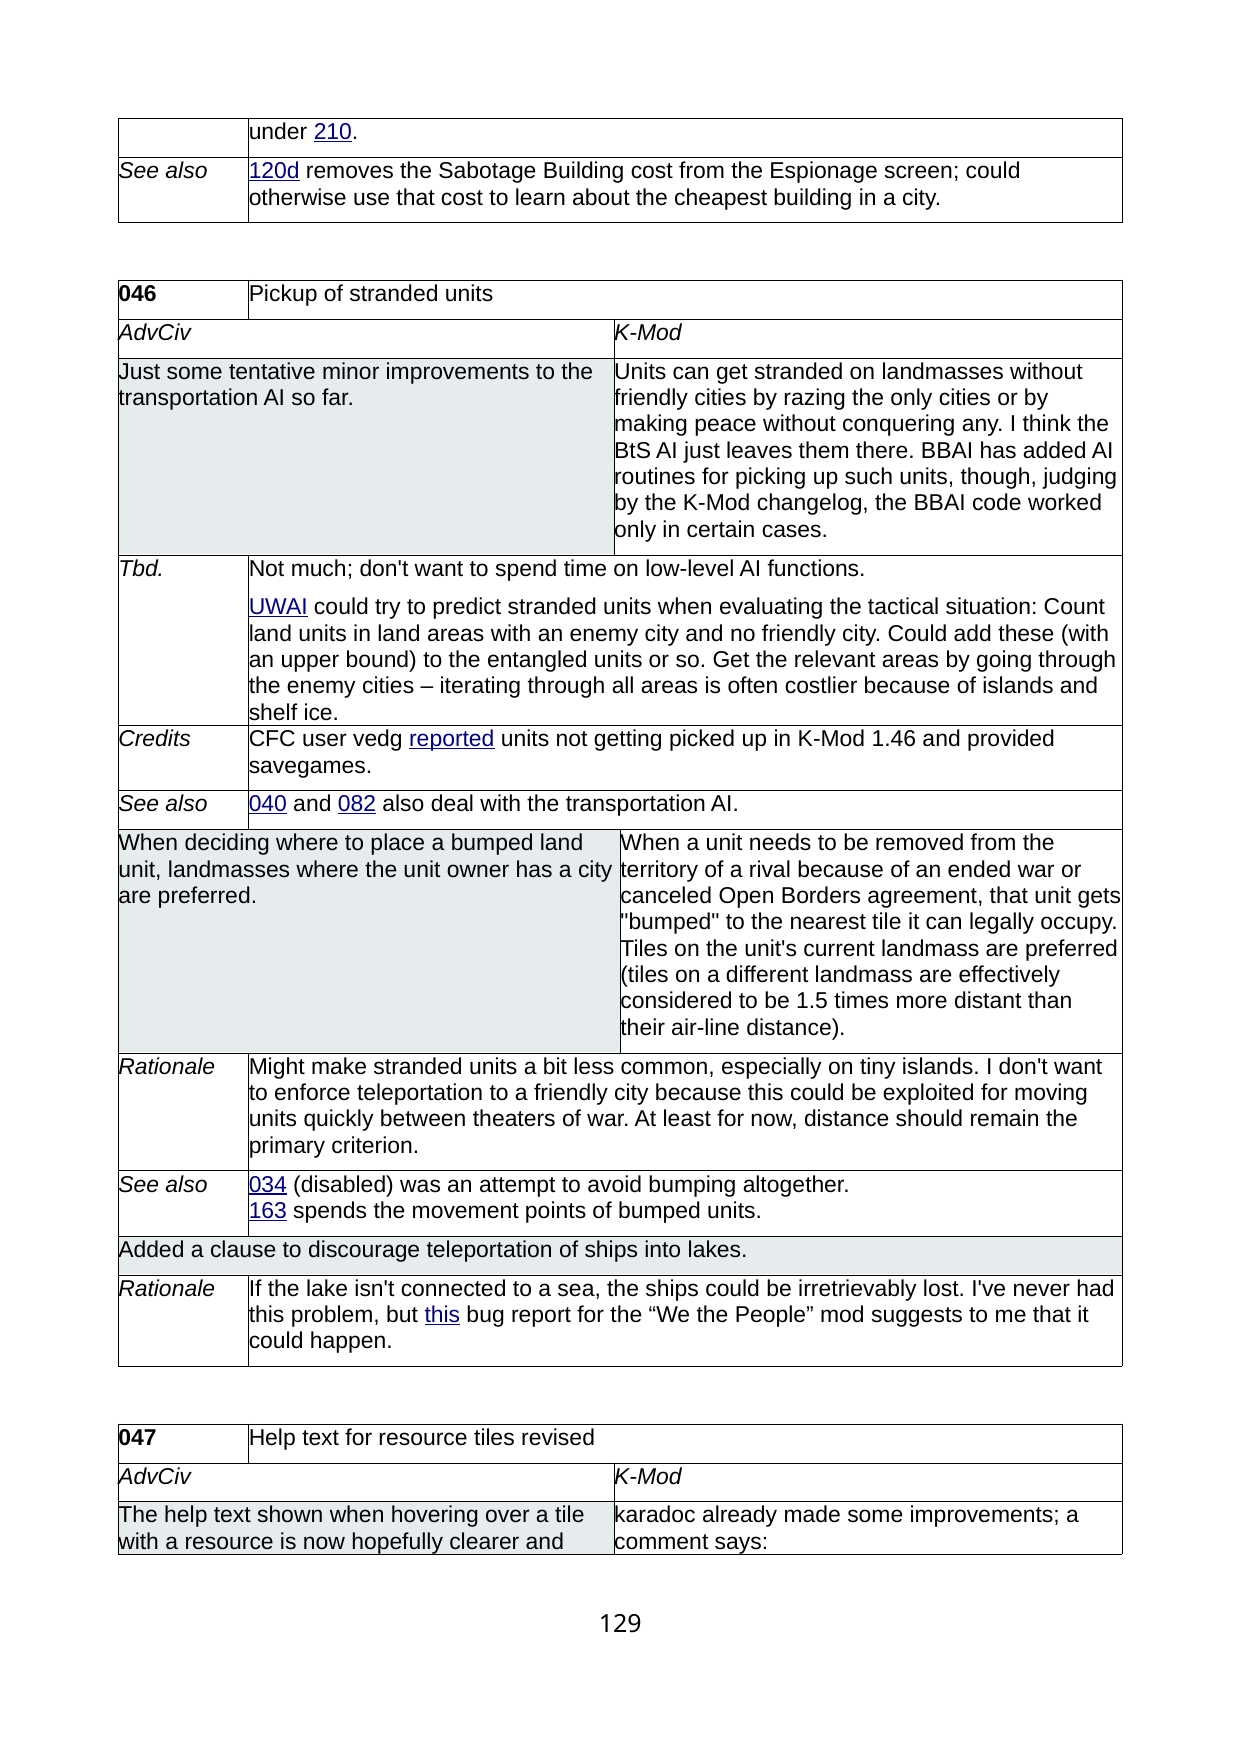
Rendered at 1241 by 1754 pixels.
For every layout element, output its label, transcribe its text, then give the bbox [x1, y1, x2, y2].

table_cell CFC user vedg reported units not getting picked up in K-Mod 1.46 and provided savegames. [249, 726, 1122, 790]
table_header Help text for resource tiles revised [249, 1425, 1122, 1462]
table_cell Rationale [119, 1276, 248, 1366]
table_cell AdvCiv [119, 320, 614, 357]
table_cell AdvCiv [119, 1464, 614, 1501]
table_cell K-Mod [615, 320, 1122, 357]
table_header 047 [119, 1425, 248, 1462]
table_cell Units can get stranded on landmasses without friendly cities by razing the only cities or by making peace without conquering any. I think the BtS AI just leaves them there. BBAI has added AI routines for picking up such units, though, judging by the K-Mod changelog, the BBAI code worked only in certain cases. [615, 359, 1122, 554]
table_cell When a unit needs to be removed from the territory of a rival because of an ended war or canceled Open Borders agreement, that unit gets "bumped" to the nearest tile it can legally occupy. Tiles on the unit's current landmass are preferred (tiles on a different landmass are effectively considered to be 1.5 times more distant than their air-line distance). [621, 830, 1122, 1052]
table_cell See also [119, 158, 248, 222]
table_header 046 [119, 281, 248, 319]
table_cell Not much; don't want to spend time on low-level AI functions. UWAI could try to predict stranded units when evaluating the tactical situation: Count land units in land areas with an enemy city and no friendly city. Could add these (with an upper bound) to the entangled units or so. Get the relevant areas by going through the enemy cities – iterating through all areas is often costlier because of islands and shelf ice. [249, 556, 1122, 725]
table_cell The help text shown when hovering over a tile with a resource is now hopefully clearer and [119, 1502, 614, 1554]
table_cell See also [119, 791, 248, 829]
table_cell Added a clause to discourage teleportation of ships into lakes. [119, 1237, 1122, 1274]
table_cell If the lake isn't connected to a sea, the ships could be irretrievably lost. I've never had this problem, but this bug report for the “We the People” mod suggests to me that it could happen. [249, 1276, 1122, 1366]
table_cell When deciding where to place a bumped land unit, landmasses where the unit owner has a city are preferred. [119, 830, 620, 1052]
table_cell karadoc already made some improvements; a comment says: [615, 1502, 1122, 1554]
table_header Pickup of stranded units [249, 281, 1122, 319]
table_cell See also [119, 1171, 248, 1236]
table_cell Might make stranded units a bit less common, especially on tiny islands. I don't want to enforce teleportation to a friendly city because this could be exploited for moving units quickly between theaters of war. At least for now, distance should remain the primary criterion. [249, 1054, 1122, 1170]
table_cell [119, 119, 248, 157]
table_cell under 210. [249, 119, 1122, 157]
table_cell 120d removes the Sabotage Building cost from the Espionage screen; could otherwise use that cost to learn about the cheapest building in a city. [249, 158, 1122, 222]
table_cell K-Mod [615, 1464, 1122, 1501]
table_cell Just some tentative minor improvements to the transportation AI so far. [119, 359, 614, 554]
table_cell Rationale [119, 1054, 248, 1170]
table_cell 040 and 082 also deal with the transportation AI. [249, 791, 1122, 829]
table_cell Credits [119, 726, 248, 790]
table_cell Tbd. [119, 556, 248, 725]
table_cell 034 (disabled) was an attempt to avoid bumping altogether. 163 spends the movement points of bumped units. [249, 1171, 1122, 1236]
